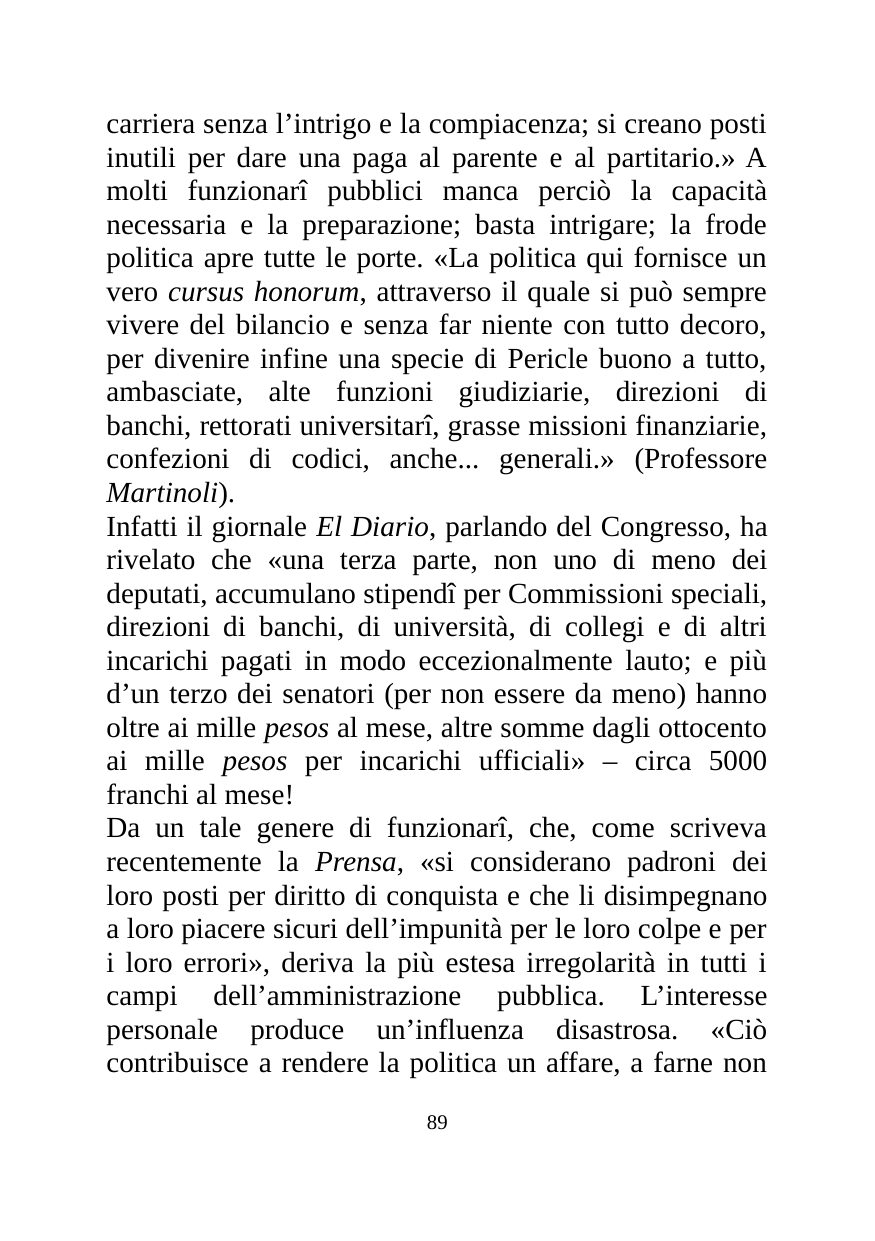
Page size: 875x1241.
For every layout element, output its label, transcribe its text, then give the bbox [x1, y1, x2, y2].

text Infatti il giornale El Diario, parlando del Congresso, ha rivelato che «una terza parte, non uno di meno dei deputati, accumulano stipendî per Commissioni speciali, direzioni di banchi, di università, di collegi e di altri incarichi pagati in modo eccezionalmente lauto; e più d’un terzo dei senatori (per non essere da meno) hanno oltre ai mille pesos al mese, altre somme dagli ottocento ai mille pesos per incarichi ufficiali» – circa 5000 franchi al mese! [106, 509, 768, 811]
text Da un tale genere di funzionarî, che, come scriveva recentemente la Prensa, «si considerano padroni dei loro posti per diritto di conquista e che li disimpegnano a loro piacere sicuri dell’impunità per le loro colpe e per i loro errori», deriva la più estesa irregolarità in tutti i campi dell’amministrazione pubblica. L’interesse personale produce un’influenza disastrosa. «Ciò contribuisce a rendere la politica un affare, a farne non [106, 811, 768, 1079]
text carriera senza l’intrigo e la compiacenza; si creano posti inutili per dare una paga al parente e al partitario.» A molti funzionarî pubblici manca perciò la capacità necessaria e la preparazione; basta intrigare; la frode politica apre tutte le porte. «La politica qui fornisce un vero cursus honorum, attraverso il quale si può sempre vivere del bilancio e senza far niente con tutto decoro, per divenire infine una specie di Pericle buono a tutto, ambasciate, alte funzioni giudiziarie, direzioni di banchi, rettorati universitarî, grasse missioni finanziarie, confezioni di codici, anche... generali.» (Professore Martinoli). [106, 106, 768, 509]
